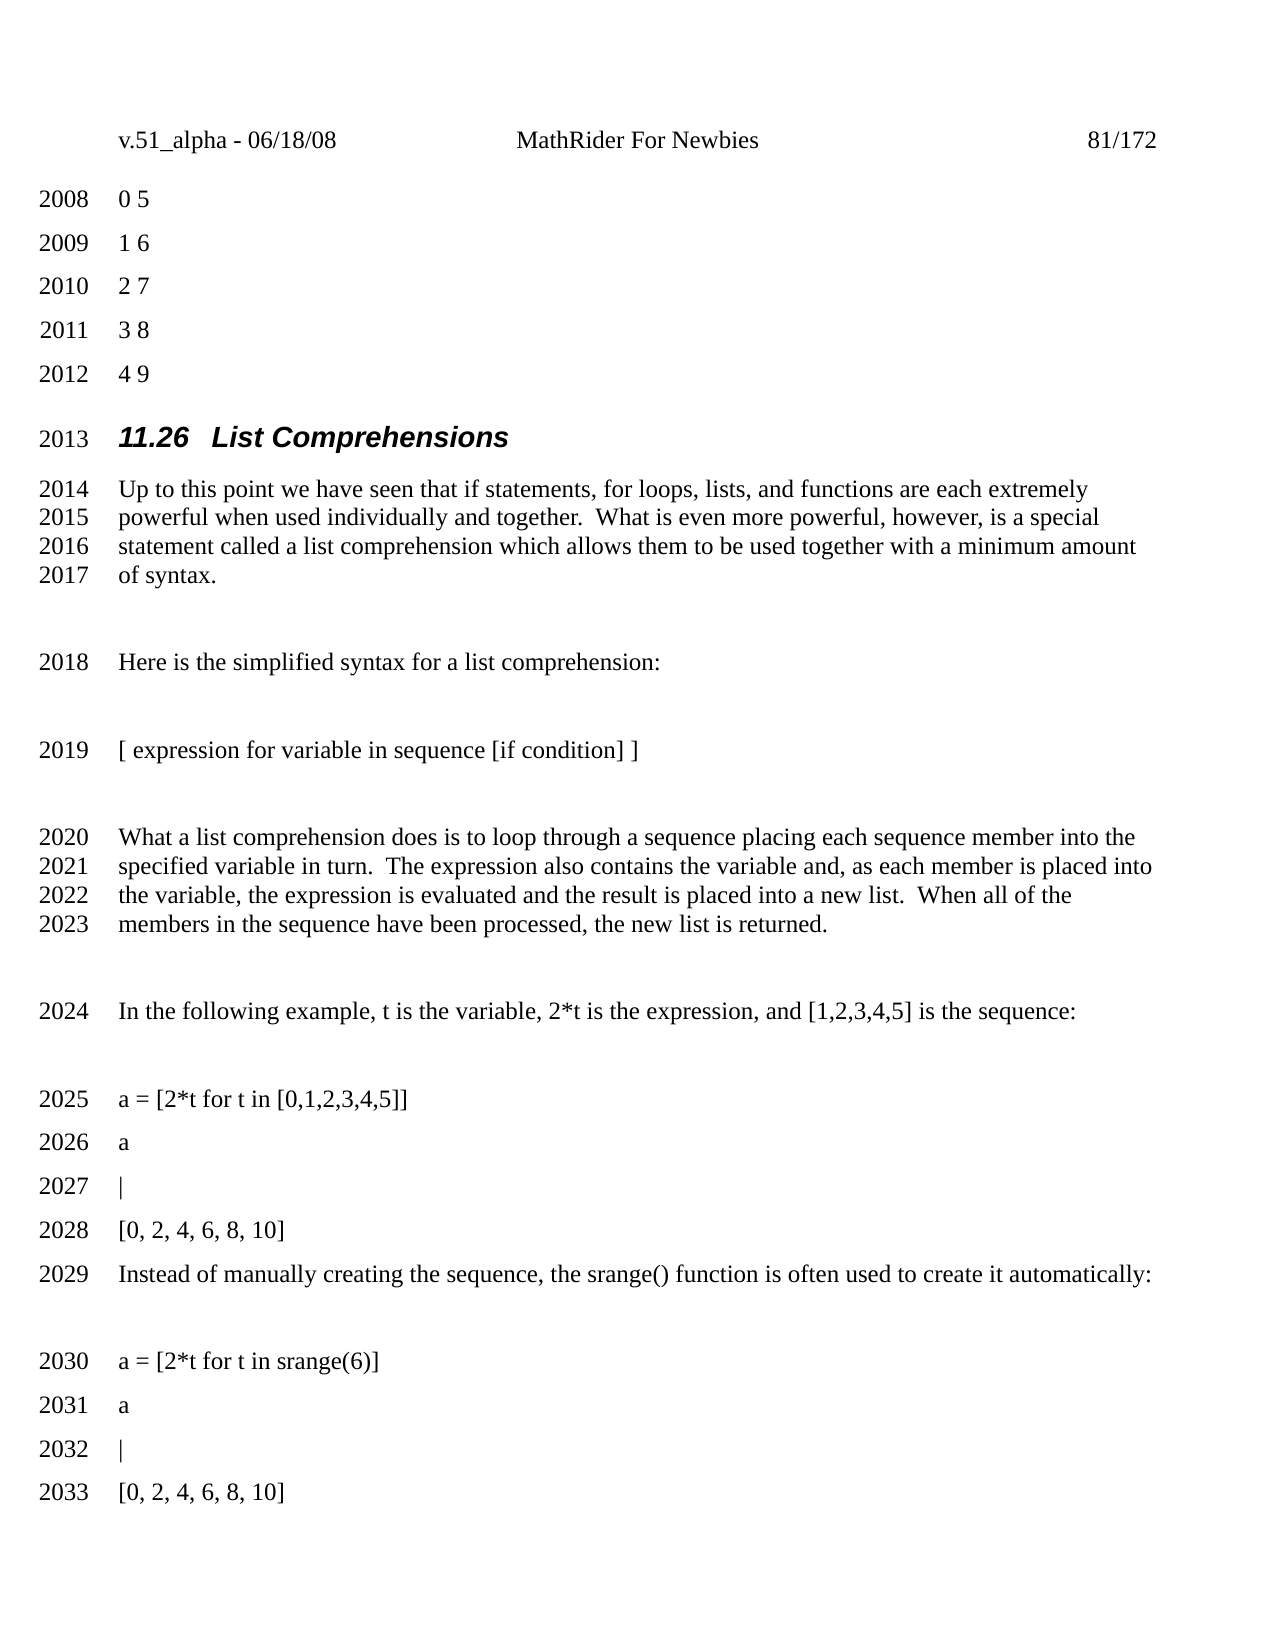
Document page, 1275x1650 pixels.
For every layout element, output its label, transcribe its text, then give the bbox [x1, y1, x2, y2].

text a = [2*t for t in [0,1,2,3,4,5]] [118, 1084, 1157, 1112]
text | [118, 1171, 1157, 1200]
text [0, 2, 4, 6, 8, 10] [118, 1215, 1157, 1244]
text Instead of manually creating the sequence, the srange() function is often used to create it automatically: [118, 1259, 1157, 1287]
text [0, 2, 4, 6, 8, 10] [118, 1477, 1157, 1506]
text Up to this point we have seen that if statements, for loops, lists, and functions are each extremely powerful when used individually and together. What is even more powerful, however, is a special statement called a list comprehension which allows them to be used together with a minimum amount of syntax. [118, 474, 1157, 589]
text a = [2*t for t in srange(6)] [118, 1346, 1157, 1375]
text In the following example, t is the variable, 2*t is the expression, and [1,2,3,4,5] is the sequence: [118, 996, 1157, 1025]
text 0 5 [118, 184, 1157, 213]
text 3 8 [118, 315, 1157, 344]
text [ expression for variable in sequence [if condition] ] [118, 735, 1157, 764]
text Here is the simplified syntax for a list comprehension: [118, 647, 1157, 676]
text 4 9 [118, 359, 1157, 388]
text 2 7 [118, 271, 1157, 300]
text 1 6 [118, 228, 1157, 256]
subtitle List Comprehensions [118, 420, 1157, 454]
text a [118, 1127, 1157, 1156]
text | [118, 1434, 1157, 1462]
text What a list comprehension does is to loop through a sequence placing each sequence member into the specified variable in turn. The expression also contains the variable and, as each member is placed into the variable, the expression is evaluated and the result is placed into a new list. When all of the members in the sequence have been processed, the new list is returned. [118, 822, 1157, 937]
text a [118, 1390, 1157, 1419]
